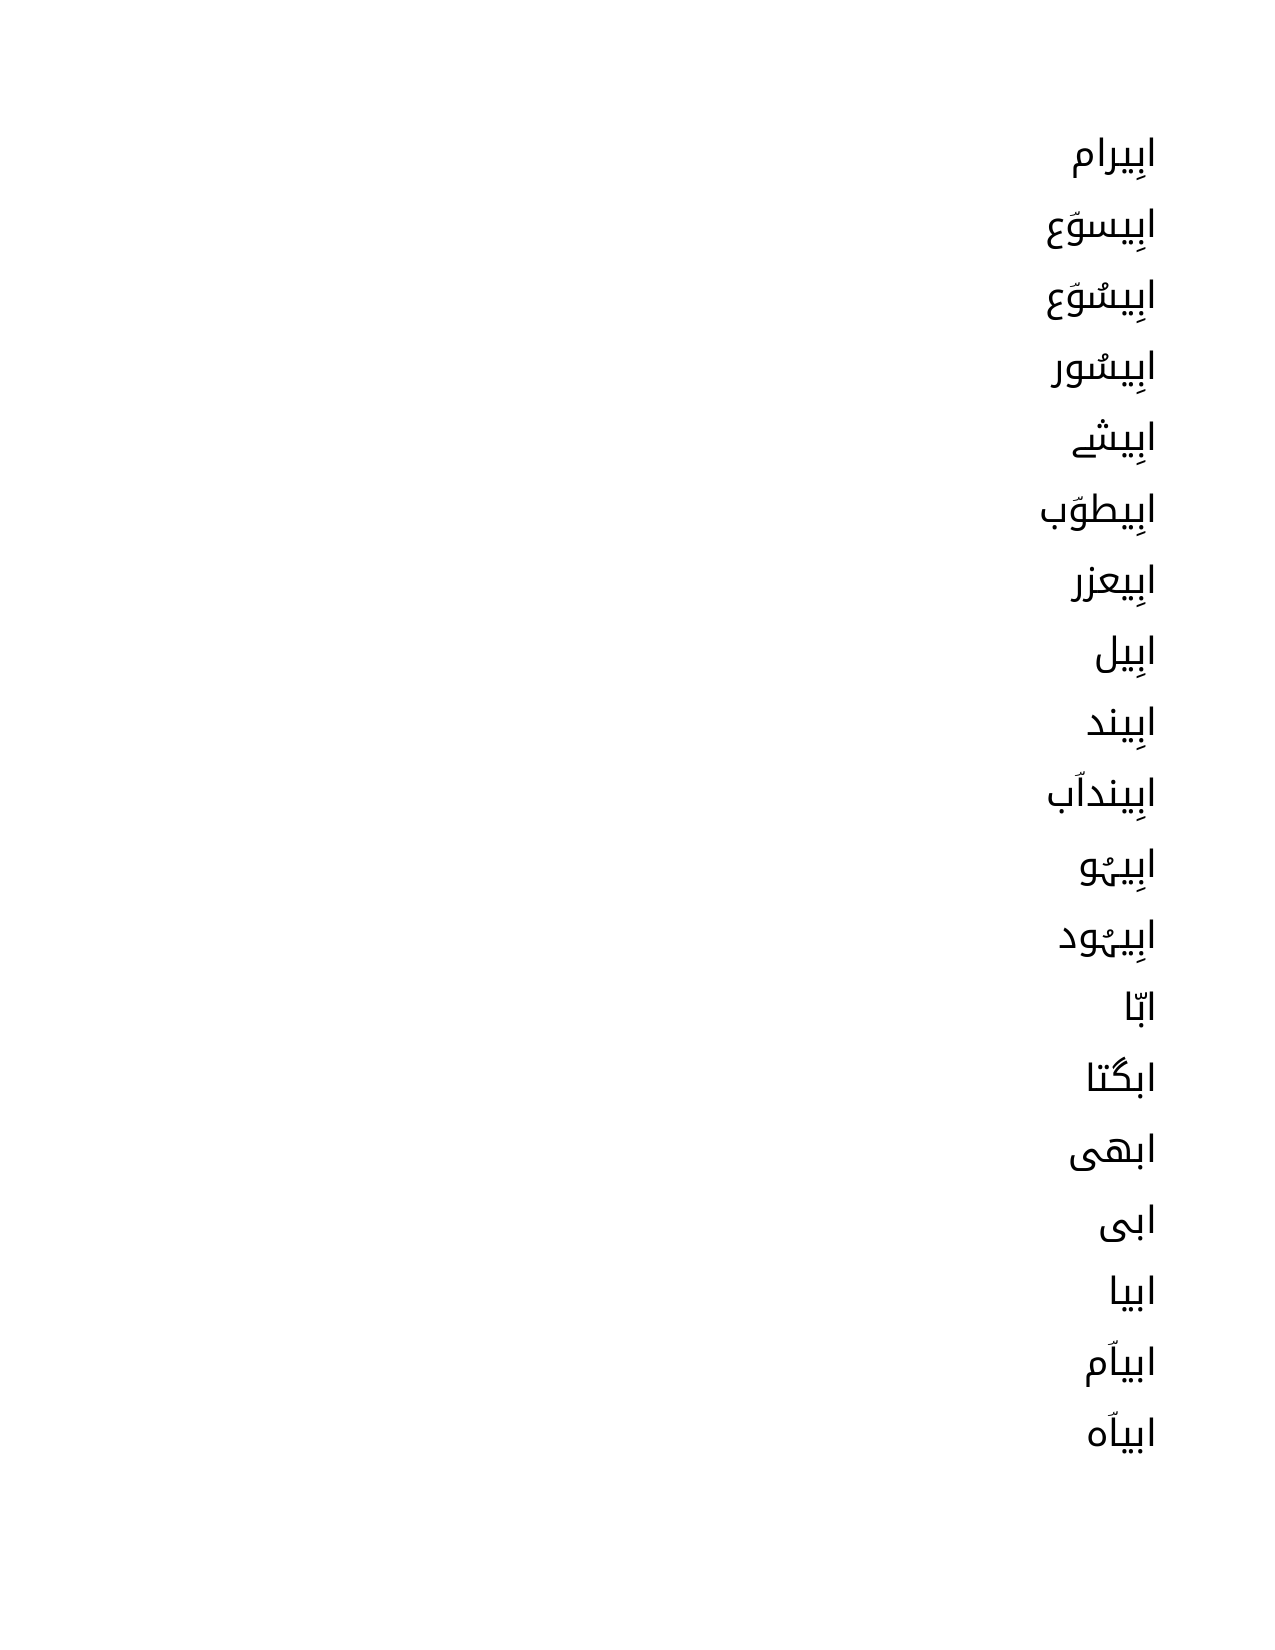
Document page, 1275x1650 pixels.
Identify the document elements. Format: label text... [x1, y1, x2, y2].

text ابِینداؔب [118, 758, 1157, 829]
text ابِیرام [118, 118, 1157, 189]
text ابِیشے [118, 403, 1157, 474]
text ابِیہُود [118, 901, 1157, 972]
text ابِیسُوؔع [118, 260, 1157, 332]
text ابی [118, 1185, 1157, 1256]
text ابیاؔہ [118, 1399, 1157, 1470]
text ابِیطوؔب [118, 474, 1157, 545]
text ابِیعزر [118, 545, 1157, 616]
text ابگتا [118, 1043, 1157, 1114]
text ابِیل [118, 616, 1157, 687]
text ابیا [118, 1256, 1157, 1328]
text ابِیسوؔع [118, 189, 1157, 260]
text ابّا [118, 972, 1157, 1043]
text ابِیہُو [118, 829, 1157, 901]
text ابھی [118, 1114, 1157, 1185]
text ابیاؔم [118, 1328, 1157, 1399]
text ابِیسُور [118, 332, 1157, 403]
text ابِیند [118, 687, 1157, 758]
